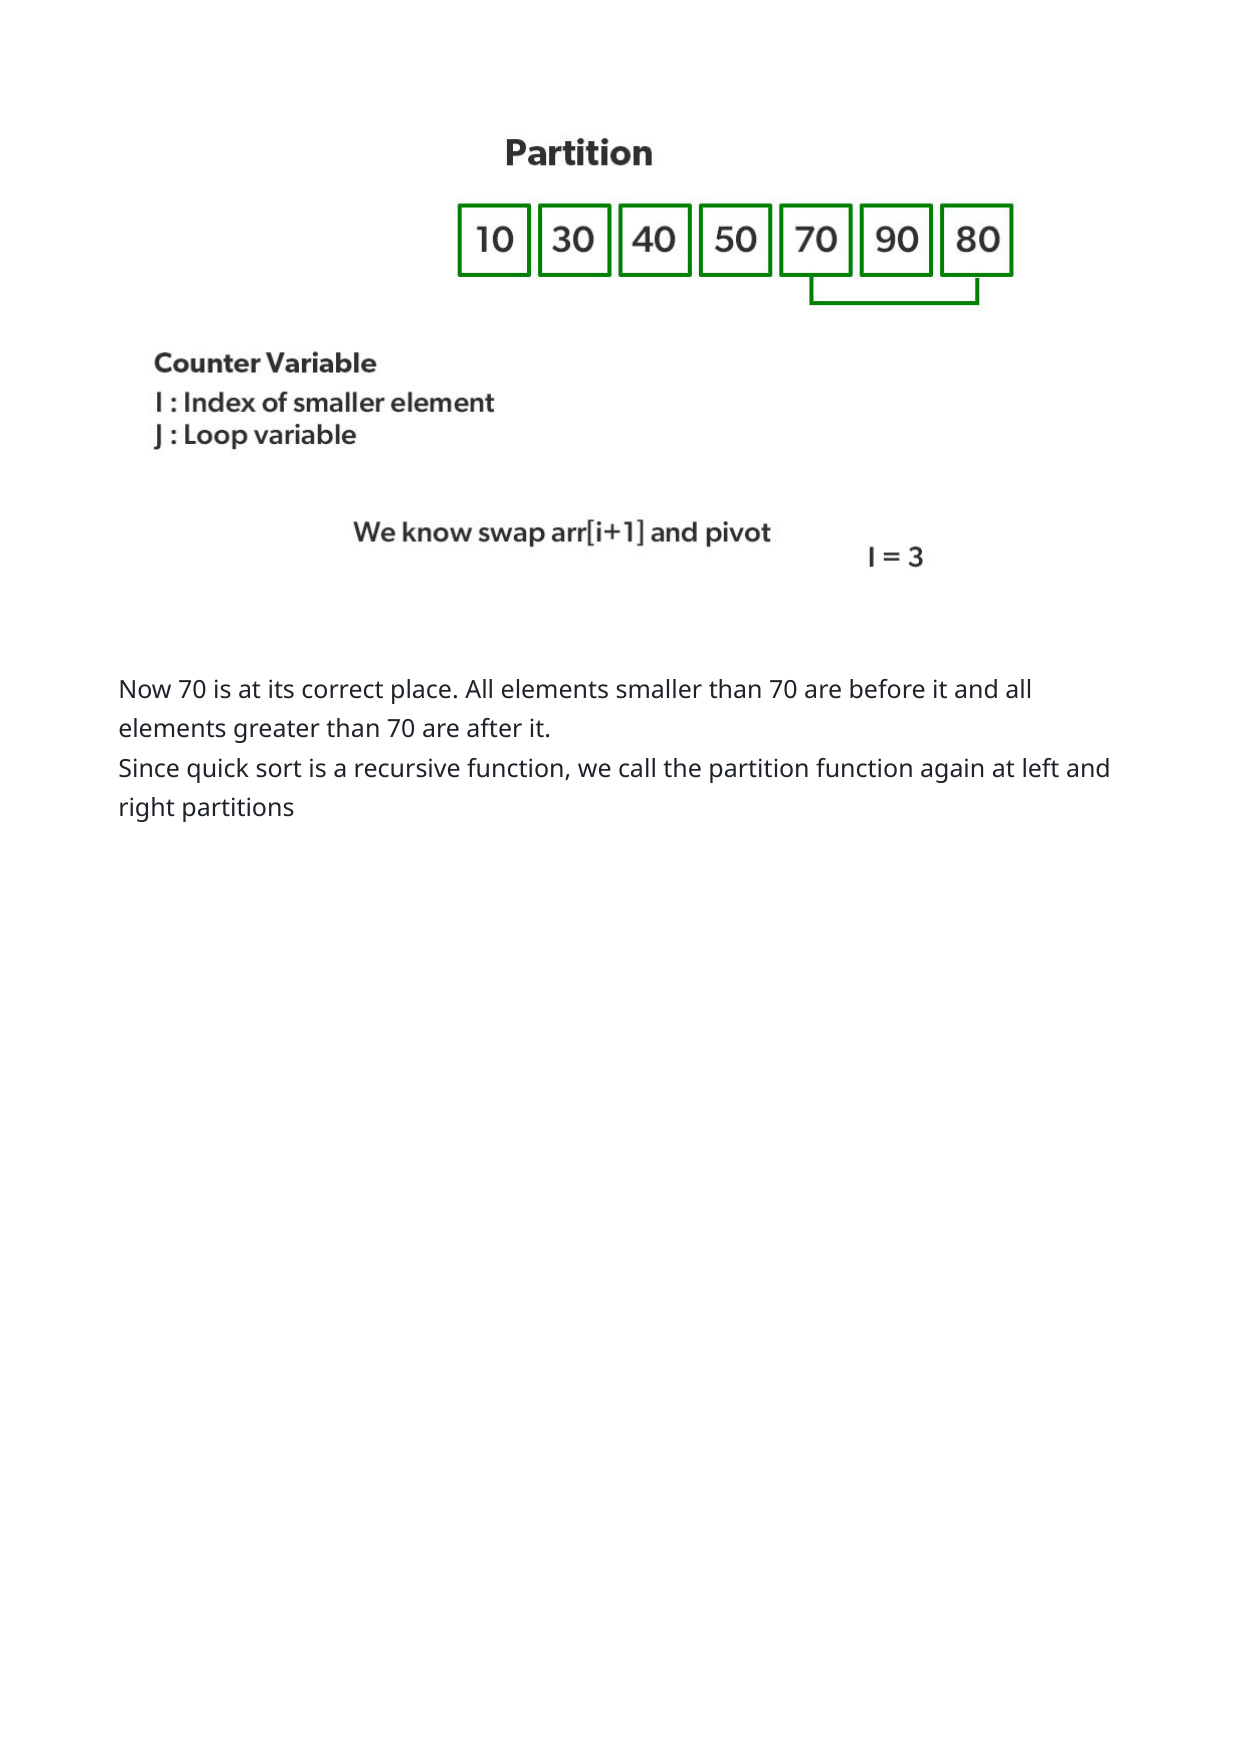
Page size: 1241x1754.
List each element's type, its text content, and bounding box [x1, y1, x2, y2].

picture [118, 118, 1123, 621]
text Now 70 is at its correct place. All elements smaller than 70 are before it and all elements greater than 70 are after it. Since quick sort is a recursive function, we call the partition function again at left and right partitions [118, 672, 1122, 823]
